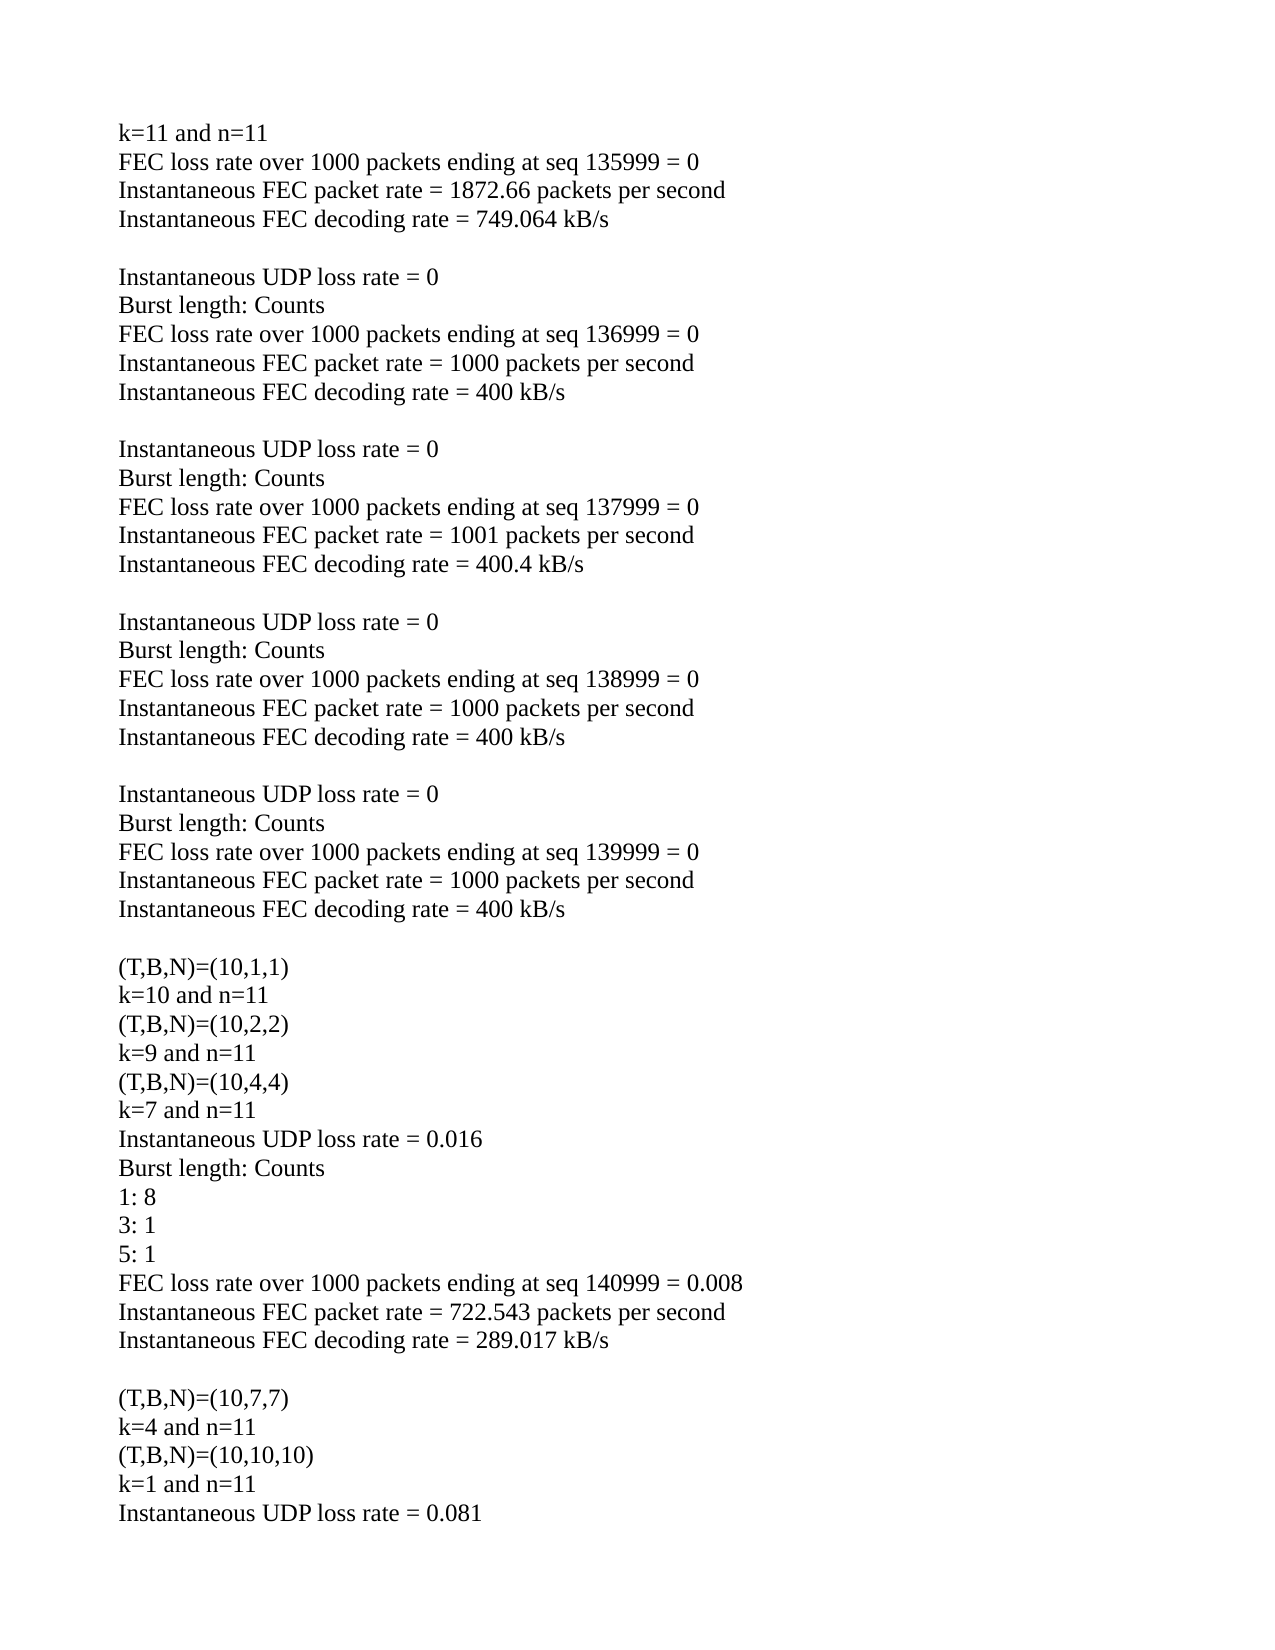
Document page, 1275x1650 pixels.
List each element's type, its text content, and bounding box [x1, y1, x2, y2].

text Instantaneous FEC decoding rate = 400 kB/s [118, 894, 1157, 923]
text Instantaneous FEC decoding rate = 400 kB/s [118, 722, 1157, 751]
text Burst length: Counts [118, 463, 1157, 492]
text Instantaneous FEC packet rate = 722.543 packets per second [118, 1297, 1157, 1326]
text FEC loss rate over 1000 packets ending at seq 137999 = 0 [118, 492, 1157, 521]
text (T,B,N)=(10,4,4) [118, 1067, 1157, 1096]
text k=4 and n=11 [118, 1412, 1157, 1441]
text Instantaneous FEC packet rate = 1001 packets per second [118, 521, 1157, 549]
text 1: 8 [118, 1182, 1157, 1211]
text FEC loss rate over 1000 packets ending at seq 139999 = 0 [118, 837, 1157, 866]
text k=7 and n=11 [118, 1096, 1157, 1124]
text Instantaneous FEC packet rate = 1000 packets per second [118, 348, 1157, 377]
text k=9 and n=11 [118, 1038, 1157, 1067]
text (T,B,N)=(10,1,1) [118, 952, 1157, 981]
text Instantaneous FEC packet rate = 1872.66 packets per second [118, 176, 1157, 204]
text Burst length: Counts [118, 808, 1157, 837]
text (T,B,N)=(10,10,10) [118, 1441, 1157, 1469]
text Instantaneous FEC packet rate = 1000 packets per second [118, 866, 1157, 894]
text 3: 1 [118, 1211, 1157, 1239]
text Instantaneous FEC decoding rate = 749.064 kB/s [118, 204, 1157, 233]
text (T,B,N)=(10,2,2) [118, 1009, 1157, 1038]
text k=11 and n=11 [118, 118, 1157, 147]
text Burst length: Counts [118, 291, 1157, 319]
text Instantaneous FEC decoding rate = 400.4 kB/s [118, 549, 1157, 578]
text Instantaneous UDP loss rate = 0.016 [118, 1124, 1157, 1153]
text Instantaneous UDP loss rate = 0 [118, 779, 1157, 808]
text FEC loss rate over 1000 packets ending at seq 138999 = 0 [118, 664, 1157, 693]
text (T,B,N)=(10,7,7) [118, 1383, 1157, 1412]
text Burst length: Counts [118, 636, 1157, 664]
text Instantaneous UDP loss rate = 0.081 [118, 1498, 1157, 1527]
text FEC loss rate over 1000 packets ending at seq 136999 = 0 [118, 319, 1157, 348]
text Instantaneous FEC decoding rate = 289.017 kB/s [118, 1326, 1157, 1354]
text Instantaneous UDP loss rate = 0 [118, 262, 1157, 291]
text Burst length: Counts [118, 1153, 1157, 1182]
text Instantaneous FEC decoding rate = 400 kB/s [118, 377, 1157, 406]
text Instantaneous UDP loss rate = 0 [118, 434, 1157, 463]
text Instantaneous UDP loss rate = 0 [118, 607, 1157, 636]
text 5: 1 [118, 1239, 1157, 1268]
text k=1 and n=11 [118, 1469, 1157, 1498]
text FEC loss rate over 1000 packets ending at seq 140999 = 0.008 [118, 1268, 1157, 1297]
text k=10 and n=11 [118, 981, 1157, 1009]
text Instantaneous FEC packet rate = 1000 packets per second [118, 693, 1157, 722]
text FEC loss rate over 1000 packets ending at seq 135999 = 0 [118, 147, 1157, 176]
